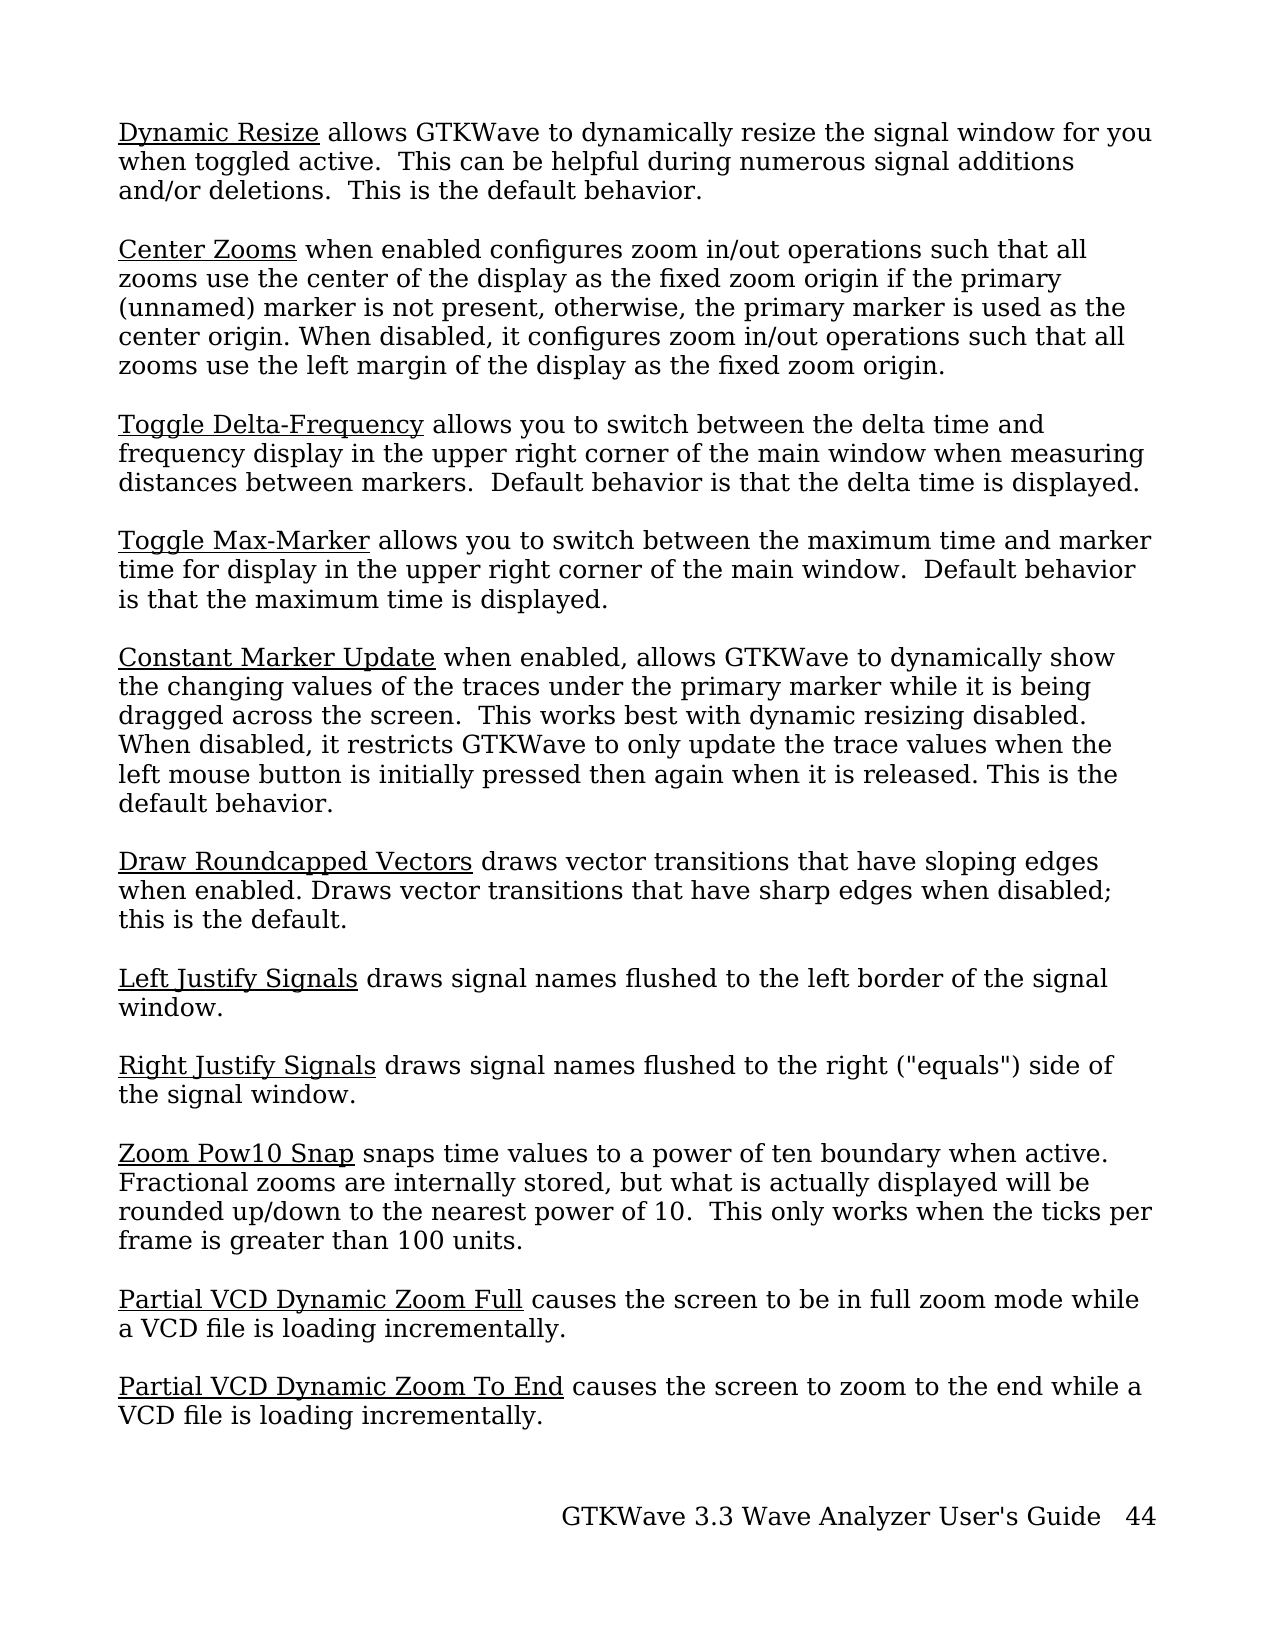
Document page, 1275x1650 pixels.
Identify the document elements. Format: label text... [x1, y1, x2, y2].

text Right Justify Signals draws signal names flushed to the right ("equals") side of the signal window. [118, 1051, 1157, 1110]
text Zoom Pow10 Snap snaps time values to a power of ten boundary when active. Fractional zooms are internally stored, but what is actually displayed will be rounded up/down to the nearest power of 10. This only works when the ticks per frame is greater than 100 units. [118, 1139, 1157, 1256]
text Constant Marker Update when enabled, allows GTKWave to dynamically show the changing values of the traces under the primary marker while it is being dragged across the screen. This works best with dynamic resizing disabled. When disabled, it restricts GTKWave to only update the trace values when the left mouse button is initially pressed then again when it is released. This is the default behavior. [118, 643, 1157, 818]
text Partial VCD Dynamic Zoom To End causes the screen to zoom to the end while a VCD file is loading incrementally. [118, 1372, 1157, 1431]
text Center Zooms when enabled configures zoom in/out operations such that all zooms use the center of the display as the fixed zoom origin if the primary (unnamed) marker is not present, otherwise, the primary marker is used as the center origin. When disabled, it configures zoom in/out operations such that all zooms use the left margin of the display as the fixed zoom origin. [118, 235, 1157, 381]
text Left Justify Signals draws signal names flushed to the left border of the signal window. [118, 964, 1157, 1022]
text Toggle Max-Marker allows you to switch between the maximum time and marker time for display in the upper right corner of the main window. Default behavior is that the maximum time is displayed. [118, 526, 1157, 614]
text Partial VCD Dynamic Zoom Full causes the screen to be in full zoom mode while a VCD file is loading incrementally. [118, 1285, 1157, 1343]
text Dynamic Resize allows GTKWave to dynamically resize the signal window for you when toggled active. This can be helpful during numerous signal additions and/or deletions. This is the default behavior. [118, 118, 1157, 206]
text Draw Roundcapped Vectors draws vector transitions that have sloping edges when enabled. Draws vector transitions that have sharp edges when disabled; this is the default. [118, 847, 1157, 935]
text Toggle Delta-Frequency allows you to switch between the delta time and frequency display in the upper right corner of the main window when measuring distances between markers. Default behavior is that the delta time is displayed. [118, 410, 1157, 497]
